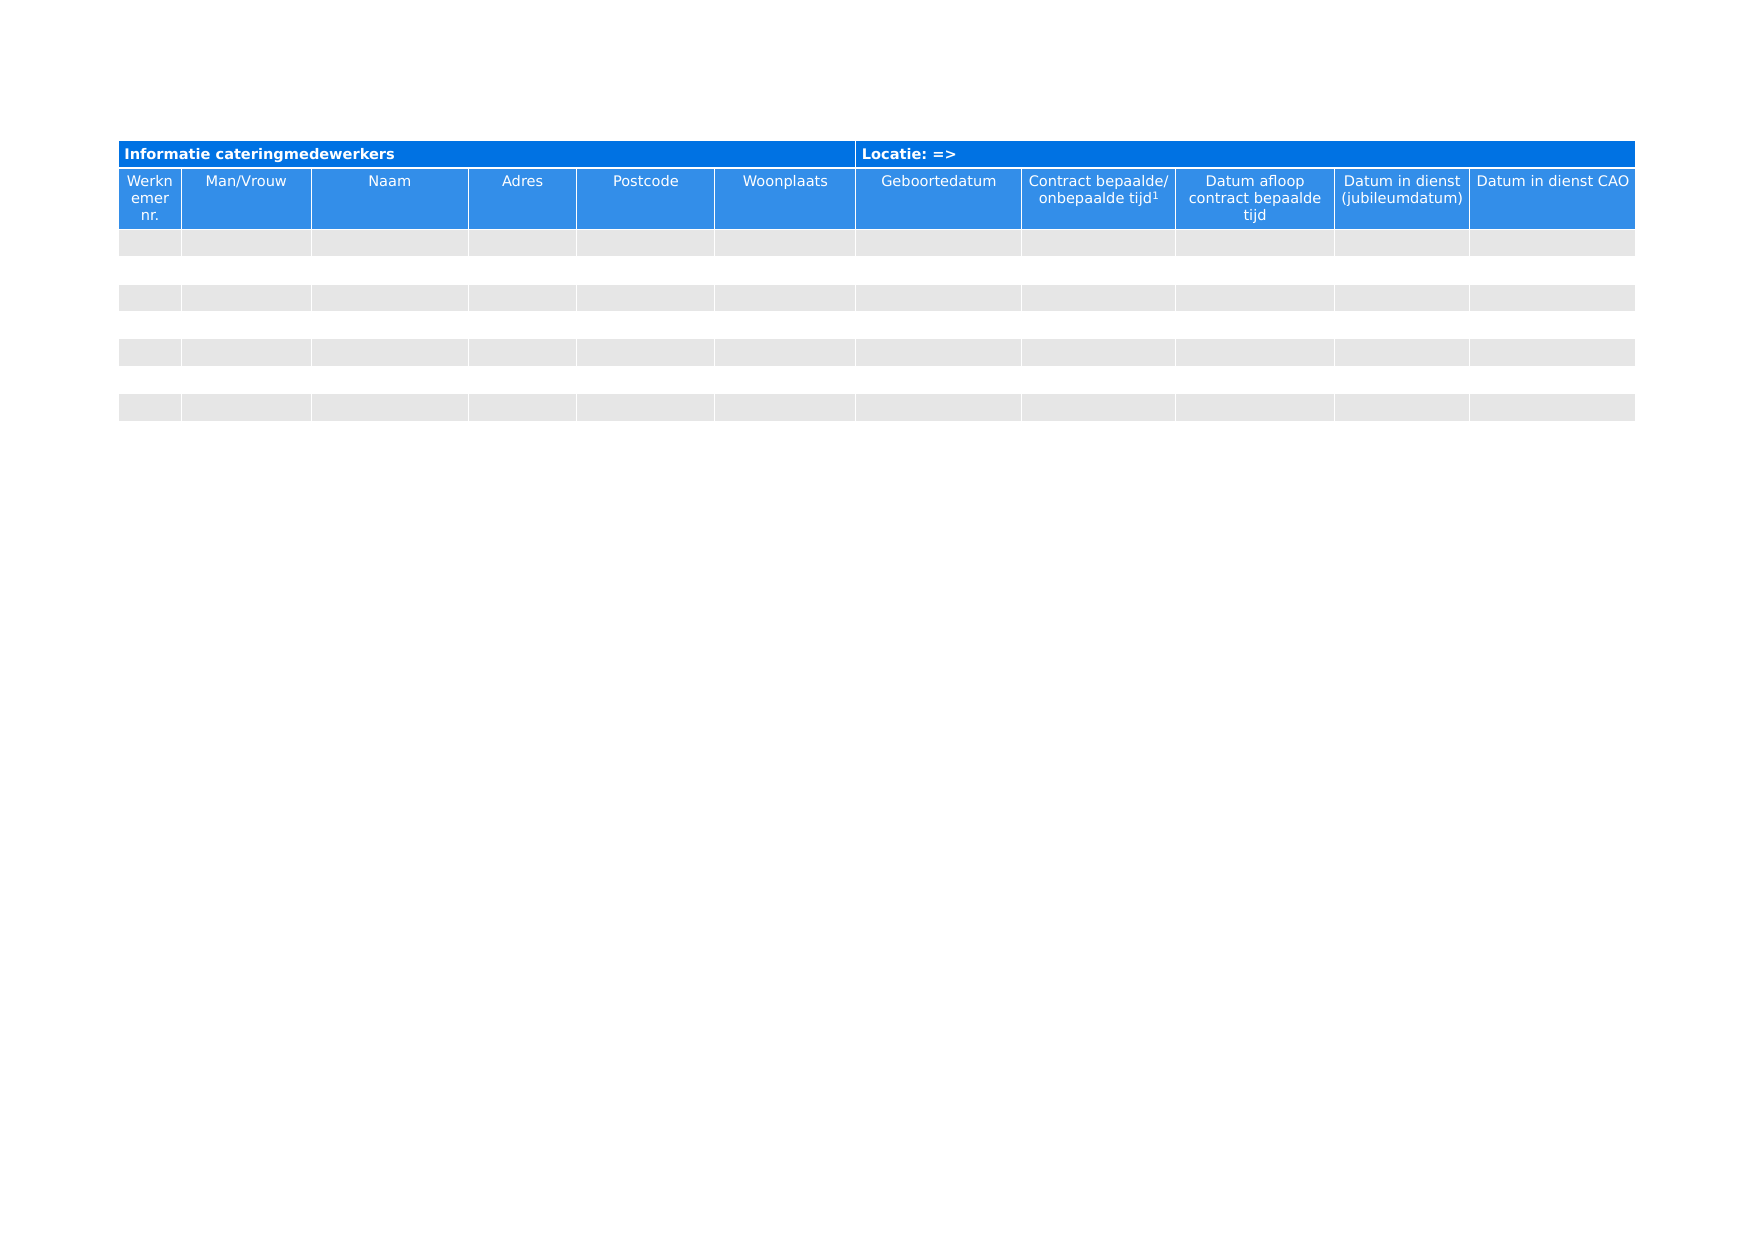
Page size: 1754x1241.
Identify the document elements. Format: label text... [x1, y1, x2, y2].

table_cell [119, 367, 181, 393]
table_cell [312, 230, 468, 256]
table_cell [715, 367, 855, 393]
table_cell [312, 394, 468, 421]
table_cell [182, 312, 311, 338]
table_cell [1176, 367, 1334, 393]
table_cell Contract bepaalde/ onbepaalde tijd1 [1022, 169, 1175, 229]
table_cell [856, 339, 1021, 366]
table_cell [1335, 394, 1469, 421]
table_cell Naam [312, 169, 468, 229]
table_cell [577, 230, 714, 256]
table_cell [1335, 230, 1469, 256]
table_cell [577, 339, 714, 366]
table_cell Datum in dienst CAO [1470, 169, 1635, 229]
table_cell [1470, 230, 1635, 256]
table_cell [1470, 394, 1635, 421]
table_cell [856, 394, 1021, 421]
table_cell [469, 367, 576, 393]
table_cell [1176, 257, 1334, 283]
table_cell [1470, 257, 1635, 283]
table_cell [715, 312, 855, 338]
table_cell [715, 339, 855, 366]
table_cell [469, 312, 576, 338]
table_cell [312, 257, 468, 283]
table_cell [1022, 230, 1175, 256]
table_cell [469, 230, 576, 256]
table_cell Datum in dienst (jubileumdatum) [1335, 169, 1469, 229]
table_cell [577, 394, 714, 421]
table_cell [182, 257, 311, 283]
table_cell [856, 312, 1021, 338]
table_cell [577, 367, 714, 393]
table_cell [1176, 230, 1334, 256]
table_cell [1470, 312, 1635, 338]
table_cell [312, 285, 468, 311]
table_cell [1022, 285, 1175, 311]
table_cell [119, 394, 181, 421]
table_cell [577, 285, 714, 311]
table_cell [469, 285, 576, 311]
table_cell [715, 257, 855, 283]
table_cell [1176, 285, 1334, 311]
table_cell [1335, 257, 1469, 283]
table_cell [1022, 339, 1175, 366]
table_cell [1022, 367, 1175, 393]
table_cell [856, 367, 1021, 393]
table_cell [1335, 339, 1469, 366]
table_cell [469, 339, 576, 366]
table_cell [469, 257, 576, 283]
table_cell [119, 312, 181, 338]
table_cell [1335, 312, 1469, 338]
table_cell [1470, 367, 1635, 393]
table_cell [119, 230, 181, 256]
table_cell [1335, 285, 1469, 311]
table_cell [312, 367, 468, 393]
table_cell [312, 339, 468, 366]
table_cell [1176, 312, 1334, 338]
table_cell [119, 257, 181, 283]
table_header Locatie: => [856, 141, 1635, 167]
table_cell [182, 339, 311, 366]
table_cell [1470, 339, 1635, 366]
table_cell [1176, 339, 1334, 366]
table_cell [1022, 312, 1175, 338]
table_cell [856, 285, 1021, 311]
table_cell Geboortedatum [856, 169, 1021, 229]
table_cell Adres [469, 169, 576, 229]
table_cell [182, 367, 311, 393]
table_cell [856, 230, 1021, 256]
table_cell [1022, 257, 1175, 283]
table_cell [119, 339, 181, 366]
table_cell [715, 394, 855, 421]
table_cell [469, 394, 576, 421]
table_cell [856, 257, 1021, 283]
table_cell [577, 312, 714, 338]
table_cell [1335, 367, 1469, 393]
table_cell [715, 285, 855, 311]
table_cell Postcode [577, 169, 714, 229]
table_cell Woonplaats [715, 169, 855, 229]
table_cell [715, 230, 855, 256]
table_cell [182, 394, 311, 421]
table_cell [312, 312, 468, 338]
table_cell [119, 285, 181, 311]
table_cell [1022, 394, 1175, 421]
table_cell [182, 230, 311, 256]
table_cell [1470, 285, 1635, 311]
table_cell Werknemer nr. [119, 169, 181, 229]
table_header Informatie cateringmedewerkers [119, 141, 855, 167]
table_cell Datum afloop contract bepaalde tijd [1176, 169, 1334, 229]
table_cell [1176, 394, 1334, 421]
table_cell [577, 257, 714, 283]
table_cell [182, 285, 311, 311]
table_cell Man/Vrouw [182, 169, 311, 229]
